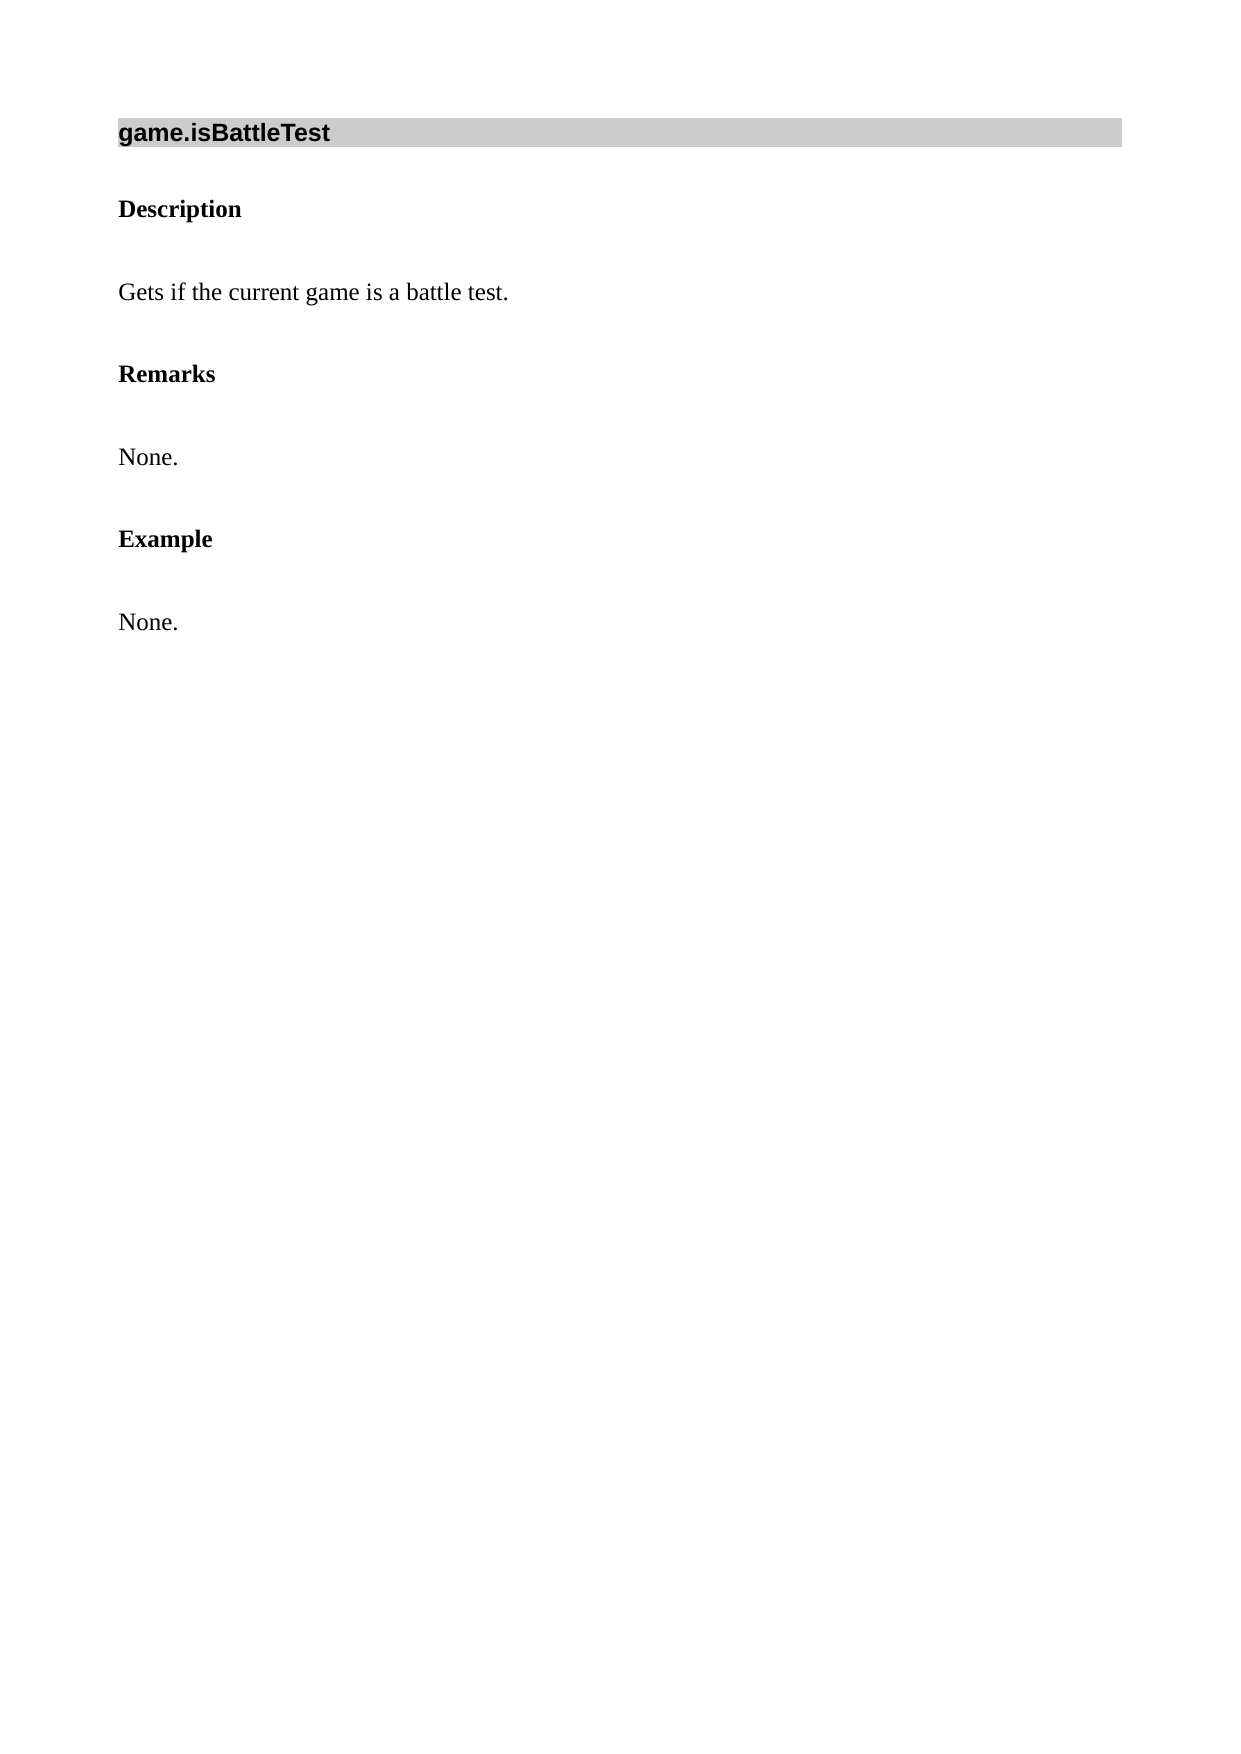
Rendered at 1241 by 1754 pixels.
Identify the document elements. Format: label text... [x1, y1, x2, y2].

text None. [118, 442, 1122, 471]
text Gets if the current game is a battle test. [118, 277, 1122, 306]
subtitle game.isBattleTest [118, 118, 1122, 147]
text Remarks [118, 359, 1122, 388]
text None. [118, 607, 1122, 636]
text Example [118, 524, 1122, 553]
text Description [118, 194, 1122, 223]
